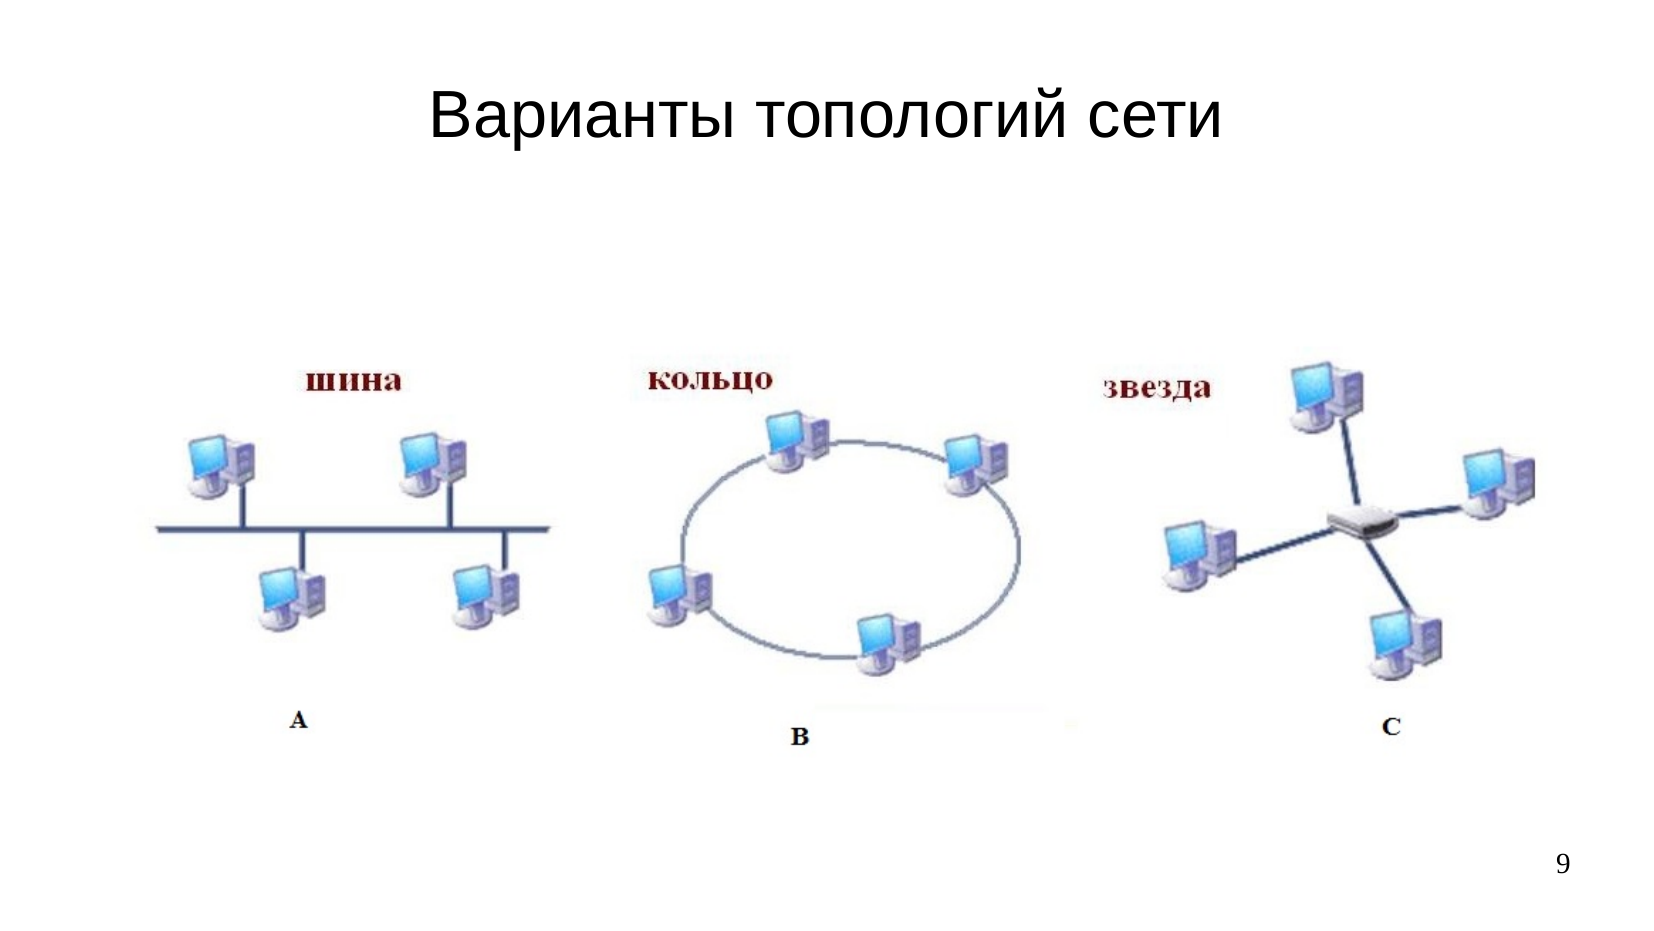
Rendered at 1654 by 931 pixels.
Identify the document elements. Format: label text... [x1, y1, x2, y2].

title Варианты топологий сети [82, 37, 1571, 193]
picture [88, 324, 1565, 785]
